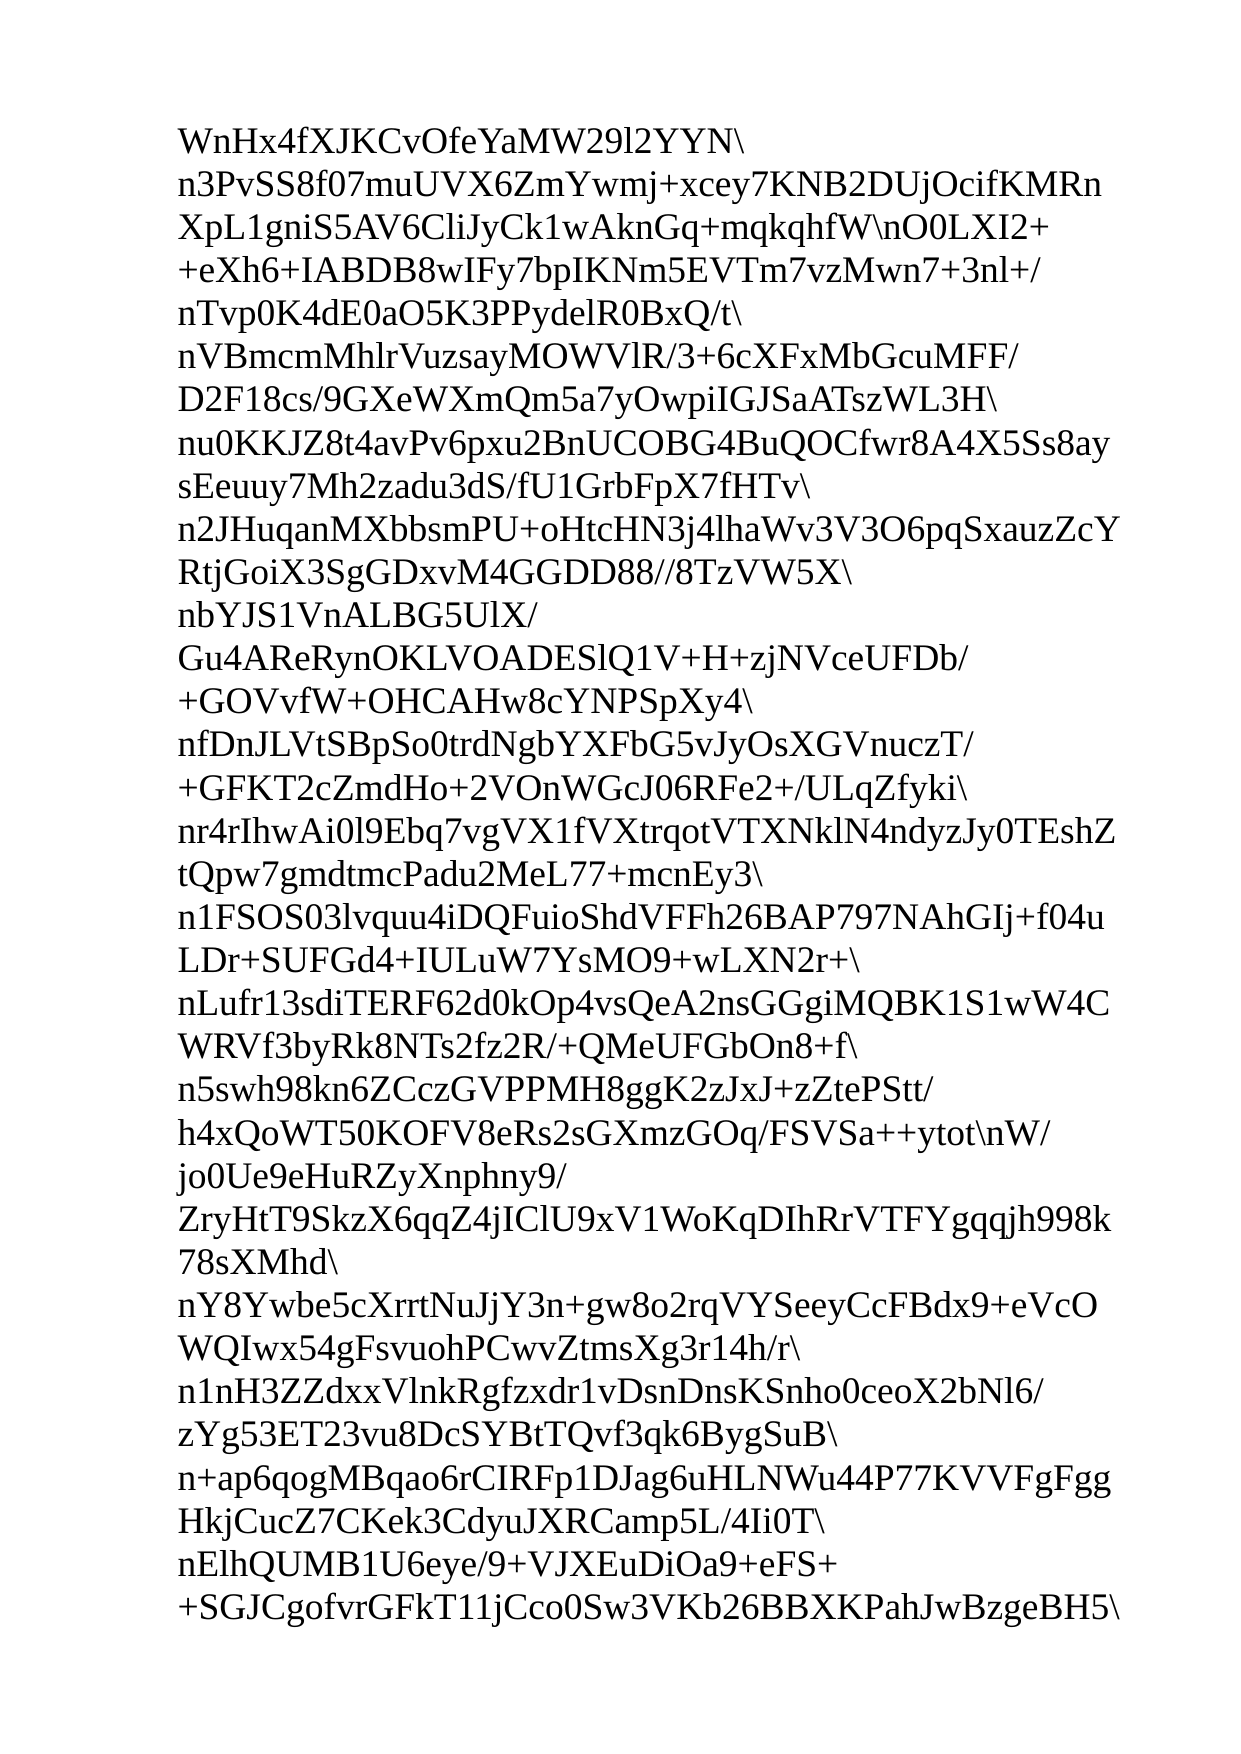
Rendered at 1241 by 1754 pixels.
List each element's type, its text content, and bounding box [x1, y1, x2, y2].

list WnHx4fXJKCvOfeYaMW29l2YYN\n3PvSS8f07muUVX6ZmYwmj+xcey7KNB2DUjOcifKMRnXpL1gniS5AV6CliJyCk1wAknGq+mqkqhfW\nO0LXI2++eXh6+IABDB8wIFy7bpIKNm5EVTm7vzMwn7+3nl+/nTvp0K4dE0aO5K3PPydelR0BxQ/t\nVBmcmMhlrVuzsayMOWVlR/3+6cXFxMbGcuMFF/D2F18cs/9GXeWXmQm5a7yOwpiIGJSaATszWL3H\nu0KKJZ8t4avPv6pxu2BnUCOBG4BuQOCfwr8A4X5Ss8aysEeuuy7Mh2zadu3dS/fU1GrbFpX7fHTv\n2JHuqanMXbbsmPU+oHtcHN3j4lhaWv3V3O6pqSxauzZcYRtjGoiX3SgGDxvM4GGDD88//8TzVW5X\nbYJS1VnALBG5UlX/Gu4AReRynOKLVOADESlQ1V+H+zjNVceUFDb/+GOVvfW+OHCAHw8cYNPSpXy4\nfDnJLVtSBpSo0trdNgbYXFbG5vJyOsXGVnuczT/+GFKT2cZmdHo+2VOnWGcJ06RFe2+/ULqZfyki\nr4rIhwAi0l9Ebq7vgVX1fVXtrqotVTXNklN4ndyzJy0TEshZtQpw7gmdtmcPadu2MeL77+mcnEy3\n1FSOS03lvquu4iDQFuioShdVFFh26BAP797NAhGIj+f04uLDr+SUFGd4+IULuW7YsMO9+wLXN2r+\nLufr13sdiTERF62d0kOp4vsQeA2nsGGgiMQBK1S1wW4CWRVf3byRk8NTs2fz2R/+QMeUFGbOn8+f\n5swh98kn6ZCczGVPPMH8ggK2zJxJ+zZtePStt/h4xQoWT50KOFV8eRs2sGXmzGOq/FSVSa++ytot\nW/jo0Ue9eHuRZyXnphny9/ZryHtT9SkzX6qqZ4jIClU9xV1WoKqDIhRrVTFYgqqjh998k78sXMhd\nY8Ywbe5cXrrtNuJjY3n+gw8o2rqVYSeeyCcFBdx9+eVcOWQIwx54gFsvuohPCwvZtmsXg3r14h/r\n1nH3ZZdxxVlnkRgfzxdr1vDsnDnsKSnho0ceoX2bNl6/zYg53ET23vu8DcSYBtTQvf3qk6BygSuB\n+ap6qogMBqao6rCIRFp1DJag6uHLNWu44P77KVVFgFggHkjCucZ7CKek3CdyuJXRCamp5L/4Ii0T\nElhQUMB1U6eye/9+VJXEuDiOa9+eFS++SGJCgofvrGFkT11jCco0Sw3VKb26BBXKPahJwBzgeBH5\ [177, 118, 1122, 1627]
